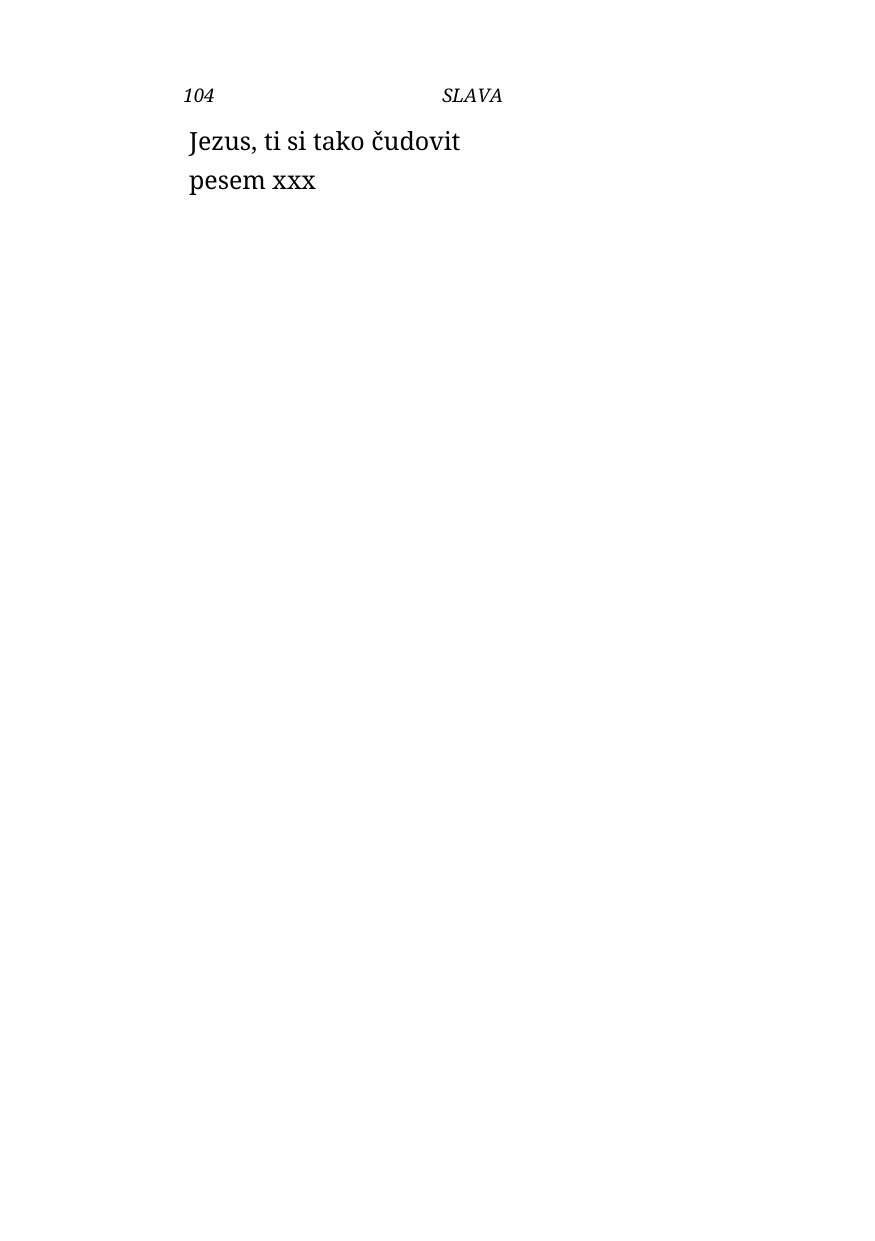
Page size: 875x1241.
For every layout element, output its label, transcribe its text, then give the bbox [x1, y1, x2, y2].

text Jezus, ti si tako čudovit [153, 123, 756, 157]
text pesem xxx [153, 162, 756, 196]
